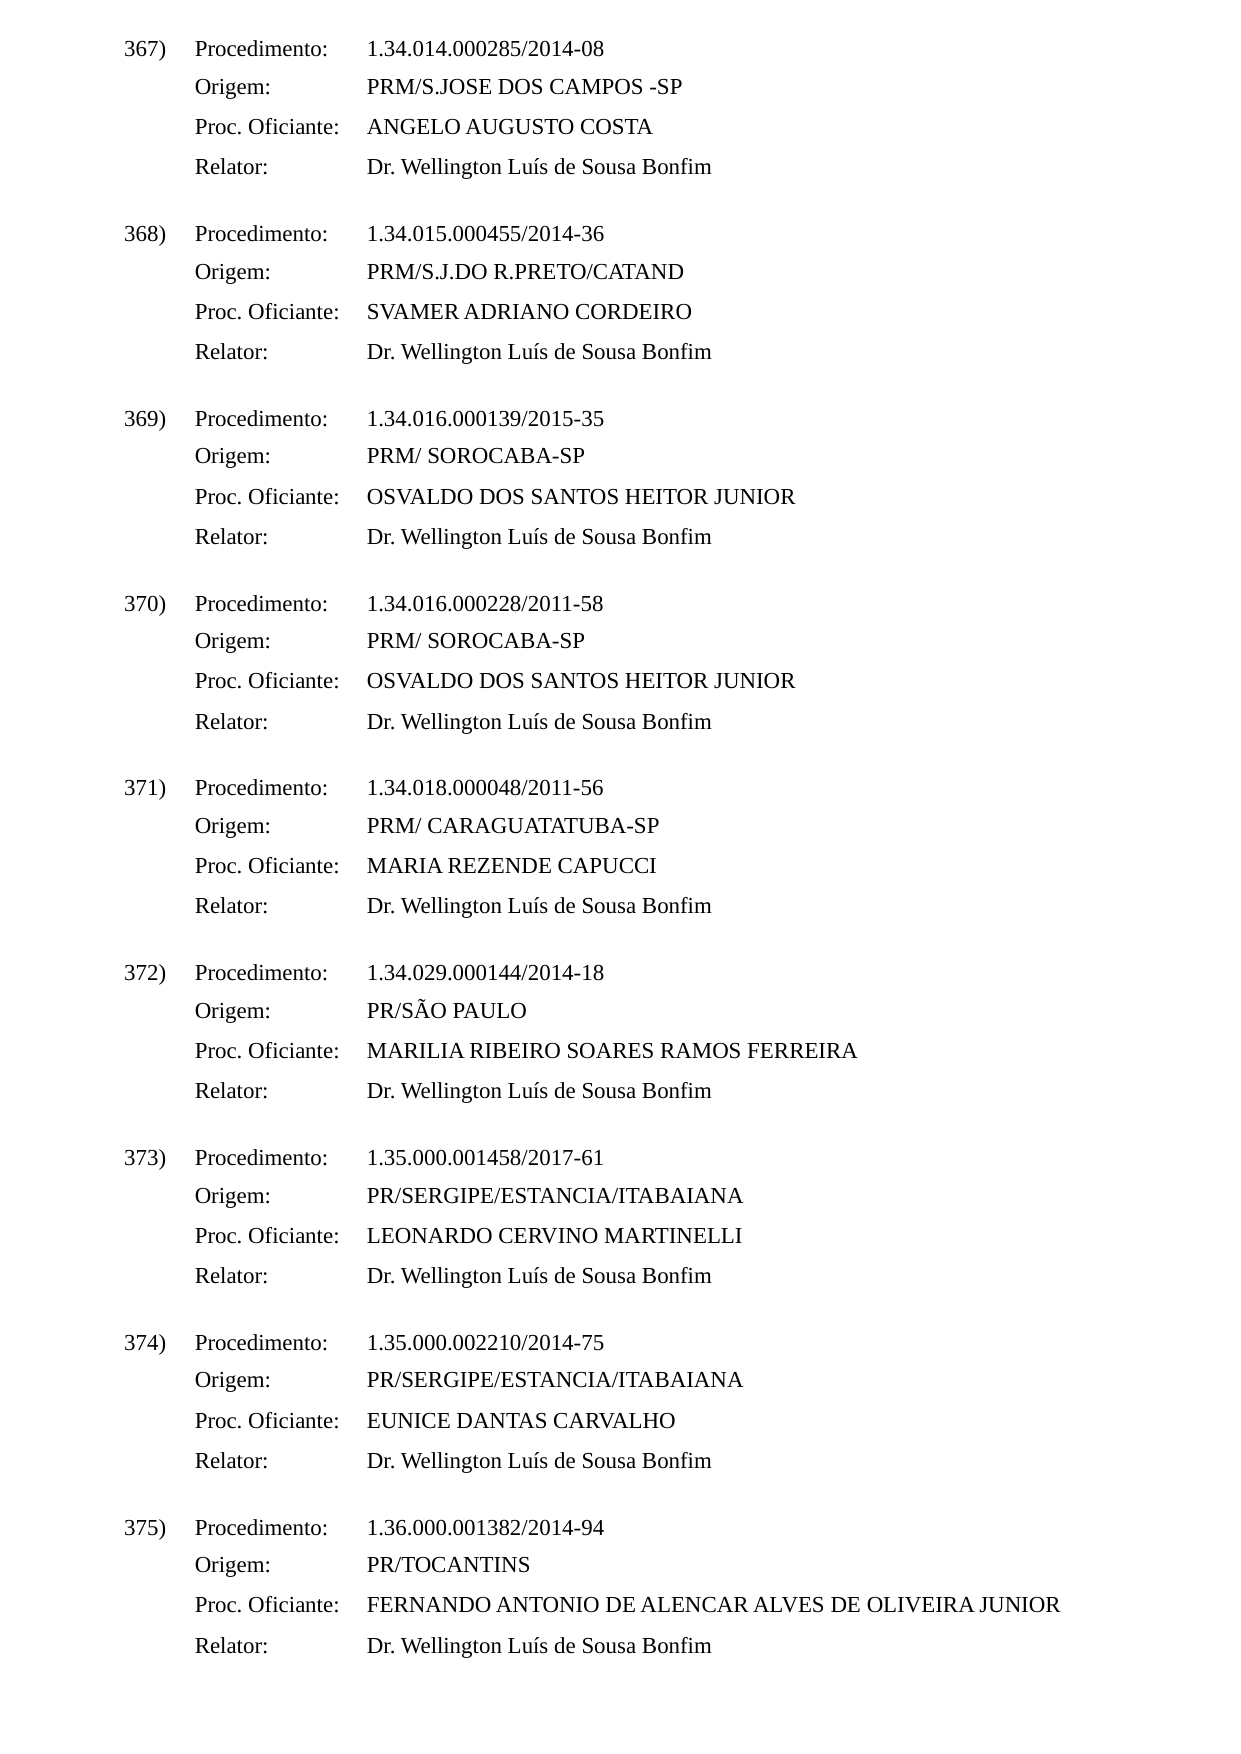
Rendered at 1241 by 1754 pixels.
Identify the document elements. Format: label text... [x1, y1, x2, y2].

table_header 1.35.000.001458/2017-61 [361, 1138, 1122, 1176]
table_cell [118, 1401, 189, 1441]
table_cell Proc. Oficiante: [189, 1401, 361, 1441]
table_cell Relator: [189, 517, 361, 557]
table_cell Dr. Wellington Luís de Sousa Bonfim [361, 1441, 1122, 1481]
table_header Procedimento: [189, 214, 361, 252]
table_header 1.34.014.000285/2014-08 [361, 30, 1122, 67]
table_cell Origem: [189, 252, 361, 292]
table_cell [118, 1176, 189, 1216]
table_header 1.35.000.002210/2014-75 [361, 1323, 1122, 1361]
table_cell [118, 1586, 189, 1626]
table_header Procedimento: [189, 30, 361, 67]
table_cell [118, 67, 189, 107]
table_cell [118, 622, 189, 662]
table_cell EUNICE DANTAS CARVALHO [361, 1401, 1122, 1441]
table_cell [118, 252, 189, 292]
table_header 370) [118, 584, 189, 622]
table_header 373) [118, 1138, 189, 1176]
table_cell PR/SERGIPE/ESTANCIA/ITABAIANA [361, 1176, 1122, 1216]
table_header Procedimento: [189, 1138, 361, 1176]
table_cell [118, 148, 189, 188]
table_cell Relator: [189, 1256, 361, 1297]
table_header 374) [118, 1323, 189, 1361]
table_cell Origem: [189, 437, 361, 477]
table_cell Proc. Oficiante: [189, 847, 361, 887]
table_header 1.34.029.000144/2014-18 [361, 954, 1122, 991]
table_cell Proc. Oficiante: [189, 108, 361, 148]
table_cell [118, 1072, 189, 1112]
table_cell [118, 477, 189, 517]
table_cell Dr. Wellington Luís de Sousa Bonfim [361, 1256, 1122, 1297]
table_cell Proc. Oficiante: [189, 477, 361, 517]
table_header 1.34.016.000228/2011-58 [361, 584, 1122, 622]
table_cell Dr. Wellington Luís de Sousa Bonfim [361, 702, 1122, 742]
table_cell Dr. Wellington Luís de Sousa Bonfim [361, 1626, 1122, 1666]
table_header 367) [118, 30, 189, 67]
table_cell PRM/ SOROCABA-SP [361, 437, 1122, 477]
table_cell PR/SERGIPE/ESTANCIA/ITABAIANA [361, 1361, 1122, 1401]
table_cell SVAMER ADRIANO CORDEIRO [361, 292, 1122, 332]
table_cell [118, 1216, 189, 1256]
table_cell [118, 1361, 189, 1401]
table_header Procedimento: [189, 584, 361, 622]
table_cell [118, 887, 189, 927]
table_cell [118, 806, 189, 847]
table_cell Relator: [189, 1072, 361, 1112]
table_header Procedimento: [189, 1508, 361, 1546]
table_header Procedimento: [189, 399, 361, 437]
table_cell Proc. Oficiante: [189, 1216, 361, 1256]
table_cell Proc. Oficiante: [189, 1031, 361, 1072]
table_header 1.34.018.000048/2011-56 [361, 769, 1122, 806]
table_cell [118, 1441, 189, 1481]
table_cell [118, 1256, 189, 1297]
table_cell Proc. Oficiante: [189, 1586, 361, 1626]
table_cell [118, 702, 189, 742]
table_cell LEONARDO CERVINO MARTINELLI [361, 1216, 1122, 1256]
table_cell PRM/ CARAGUATATUBA-SP [361, 806, 1122, 847]
table_header Procedimento: [189, 1323, 361, 1361]
table_header 368) [118, 214, 189, 252]
table_cell PRM/S.J.DO R.PRETO/CATAND [361, 252, 1122, 292]
table_cell Origem: [189, 67, 361, 107]
table_cell Dr. Wellington Luís de Sousa Bonfim [361, 1072, 1122, 1112]
table_cell Dr. Wellington Luís de Sousa Bonfim [361, 333, 1122, 373]
table_cell Relator: [189, 1441, 361, 1481]
table_cell Origem: [189, 622, 361, 662]
table_cell Dr. Wellington Luís de Sousa Bonfim [361, 148, 1122, 188]
table_header 369) [118, 399, 189, 437]
table_cell [118, 333, 189, 373]
table_cell Origem: [189, 1361, 361, 1401]
table_cell MARILIA RIBEIRO SOARES RAMOS FERREIRA [361, 1031, 1122, 1072]
table_cell [118, 1626, 189, 1666]
table_cell [118, 108, 189, 148]
table_cell MARIA REZENDE CAPUCCI [361, 847, 1122, 887]
table_cell Origem: [189, 991, 361, 1031]
table_cell [118, 847, 189, 887]
table_cell [118, 292, 189, 332]
table_cell Dr. Wellington Luís de Sousa Bonfim [361, 517, 1122, 557]
table_cell [118, 1546, 189, 1586]
table_cell Relator: [189, 333, 361, 373]
table_cell Relator: [189, 148, 361, 188]
table_cell Relator: [189, 1626, 361, 1666]
table_cell OSVALDO DOS SANTOS HEITOR JUNIOR [361, 662, 1122, 702]
table_cell PRM/ SOROCABA-SP [361, 622, 1122, 662]
table_cell [118, 991, 189, 1031]
table_header 1.36.000.001382/2014-94 [361, 1508, 1122, 1546]
table_cell Origem: [189, 1176, 361, 1216]
table_cell PR/SÃO PAULO [361, 991, 1122, 1031]
table_cell [118, 437, 189, 477]
table_cell [118, 517, 189, 557]
table_header Procedimento: [189, 769, 361, 806]
table_header 375) [118, 1508, 189, 1546]
table_cell Proc. Oficiante: [189, 662, 361, 702]
table_header 372) [118, 954, 189, 991]
table_header 371) [118, 769, 189, 806]
table_cell FERNANDO ANTONIO DE ALENCAR ALVES DE OLIVEIRA JUNIOR [361, 1586, 1122, 1626]
table_cell OSVALDO DOS SANTOS HEITOR JUNIOR [361, 477, 1122, 517]
table_header 1.34.016.000139/2015-35 [361, 399, 1122, 437]
table_cell [118, 1031, 189, 1072]
table_cell Origem: [189, 806, 361, 847]
table_cell [118, 662, 189, 702]
table_cell Relator: [189, 887, 361, 927]
table_cell Proc. Oficiante: [189, 292, 361, 332]
table_cell Origem: [189, 1546, 361, 1586]
table_cell PRM/S.JOSE DOS CAMPOS -SP [361, 67, 1122, 107]
table_cell PR/TOCANTINS [361, 1546, 1122, 1586]
table_cell ANGELO AUGUSTO COSTA [361, 108, 1122, 148]
table_header 1.34.015.000455/2014-36 [361, 214, 1122, 252]
table_header Procedimento: [189, 954, 361, 991]
table_cell Relator: [189, 702, 361, 742]
table_cell Dr. Wellington Luís de Sousa Bonfim [361, 887, 1122, 927]
